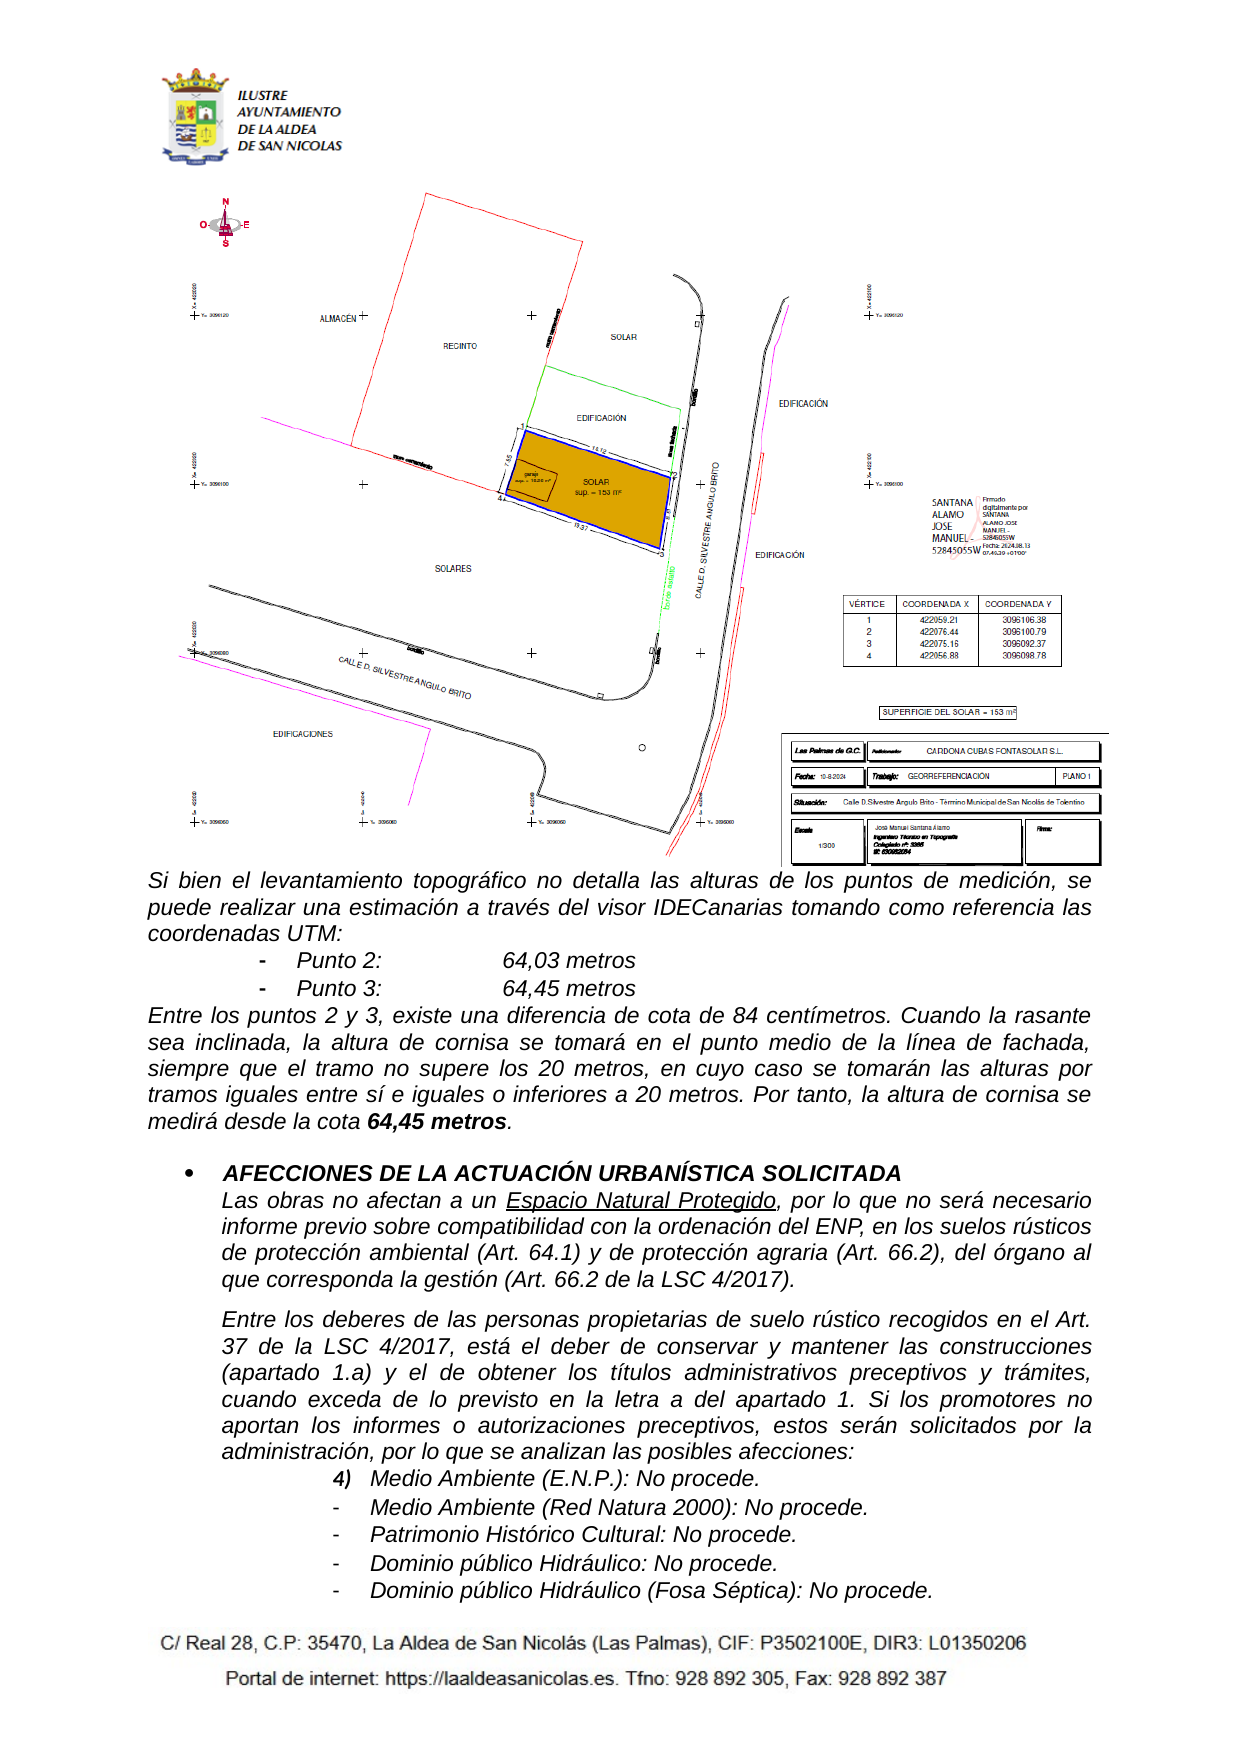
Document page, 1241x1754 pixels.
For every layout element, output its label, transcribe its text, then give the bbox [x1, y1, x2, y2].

picture [148, 189, 1109, 867]
list Punto 3: 64,45 metros [259, 974, 1093, 1002]
text Las obras no afectan a un Espacio Natural Protegido, por lo que no será necesario informe previo sobre compatibilidad con la ordenación del ENP, en los suelos rústicos de protección ambiental (Art. 64.1) y de protección agraria (Art. 66.2), del órgano al que corresponda la gestión (Art. 66.2 de la LSC 4/2017). [221, 1187, 1093, 1292]
picture [148, 60, 358, 173]
list Medio Ambiente (Red Natura 2000): No procede. [332, 1493, 1093, 1521]
picture [149, 1627, 1034, 1694]
list Dominio público Hidráulico (Fosa Séptica): No procede. [332, 1577, 1093, 1605]
text Entre los deberes de las personas propietarias de suelo rústico recogidos en el Art. 37 de la LSC 4/2017, está el deber de conservar y mantener las construcciones (apartado 1.a) y el de obtener los títulos administrativos preceptivos y trámites, cuando exceda de lo previsto en la letra a del apartado 1. Si los promotores no aportan los informes o autorizaciones preceptivos, estos serán solicitados por la administración, por lo que se analizan las posibles afecciones: [221, 1306, 1093, 1464]
list Dominio público Hidráulico: No procede. [332, 1549, 1093, 1577]
text Si bien el levantamiento topográfico no detalla las alturas de los puntos de medición, se puede realizar una estimación a través del visor IDECanarias tomando como referencia las coordenadas UTM: [148, 867, 1093, 946]
list Patrimonio Histórico Cultural: No procede. [332, 1521, 1093, 1549]
list AFECCIONES DE LA ACTUACIÓN URBANÍSTICA SOLICITADA [185, 1160, 1093, 1187]
list Medio Ambiente (E.N.P.): No procede. [332, 1464, 1093, 1493]
text Entre los puntos 2 y 3, existe una diferencia de cota de 84 centímetros. Cuando la rasante sea inclinada, la altura de cornisa se tomará en el punto medio de la línea de fachada, siempre que el tramo no supere los 20 metros, en cuyo caso se tomarán las alturas por tramos iguales entre sí e iguales o inferiores a 20 metros. Por tanto, la altura de cornisa se medirá desde la cota 64,45 metros. [148, 1002, 1093, 1134]
list Punto 2: 64,03 metros [259, 946, 1093, 974]
